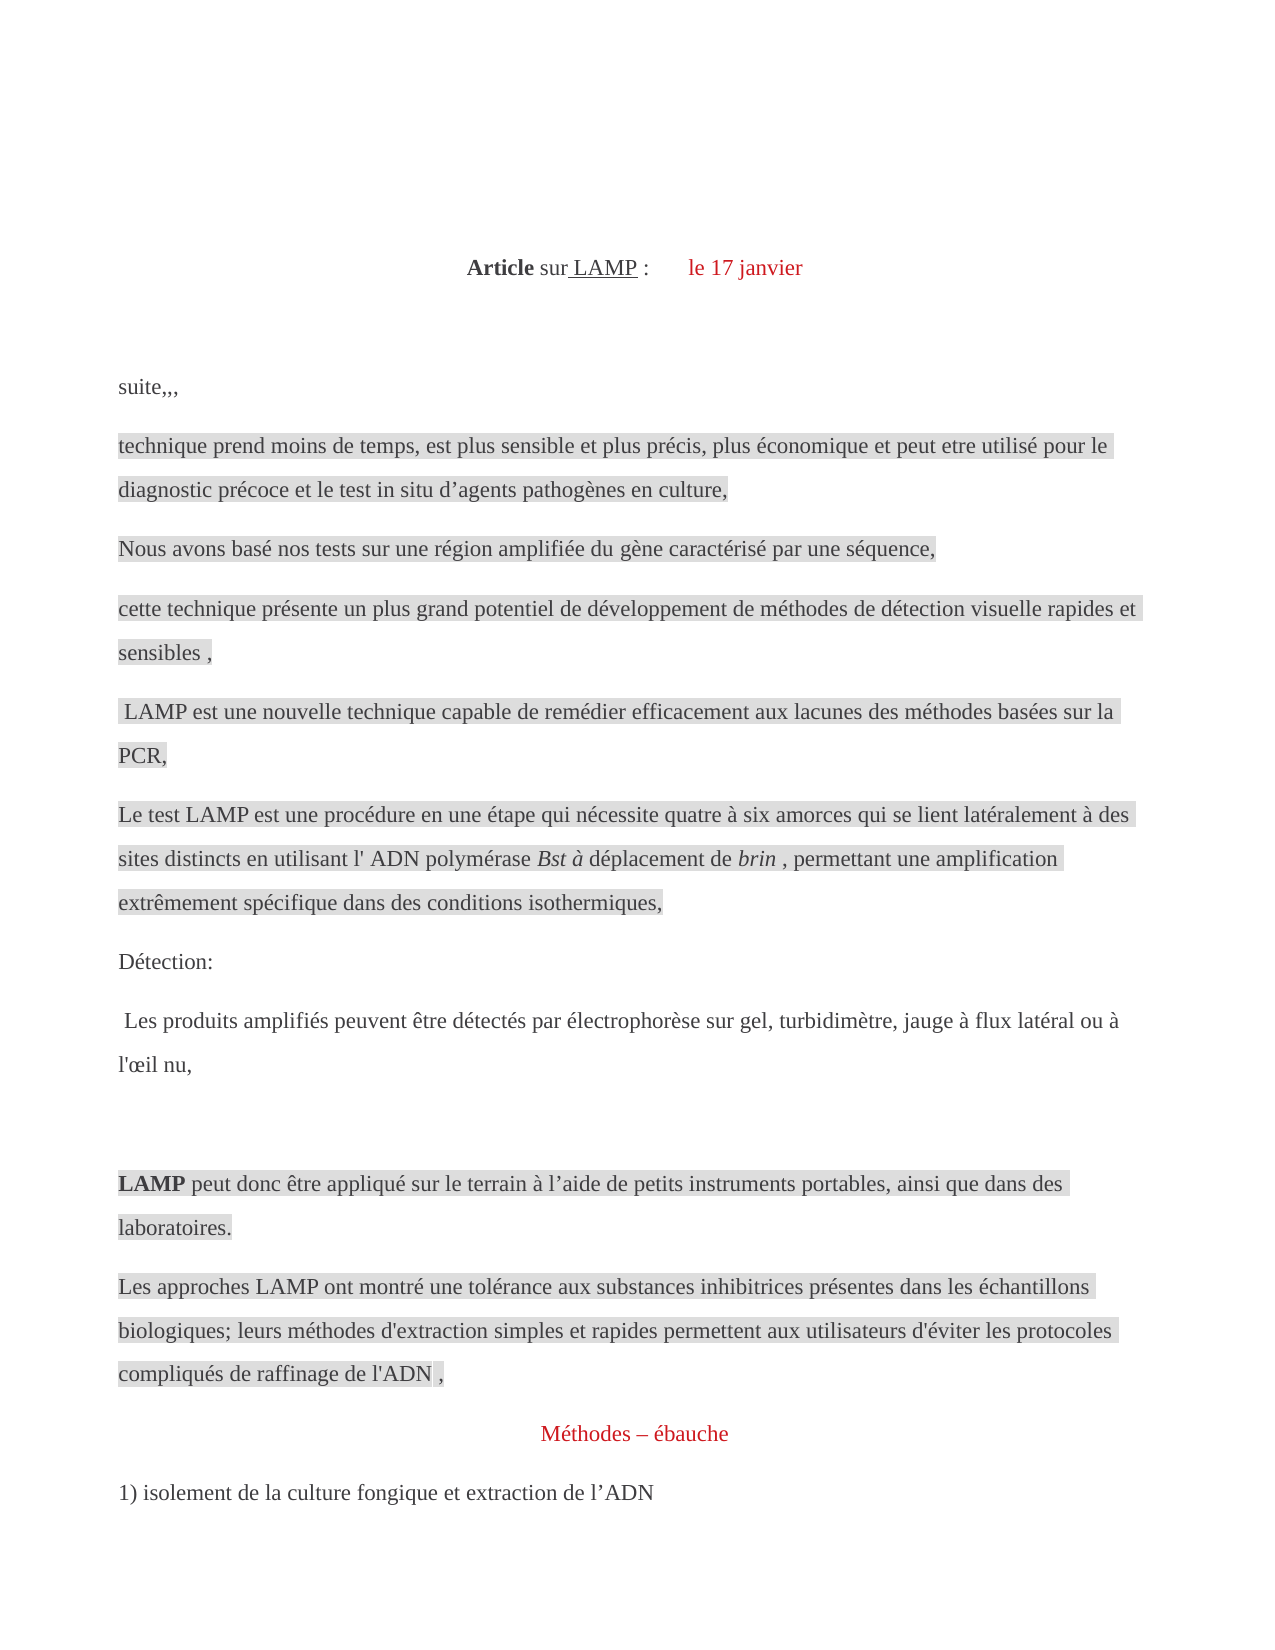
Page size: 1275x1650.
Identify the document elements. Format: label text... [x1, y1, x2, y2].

text cette technique présente un plus grand potentiel de développement de méthodes de détection visuelle rapides et sensibles , [118, 577, 1157, 665]
text Nous avons basé nos tests sur une région amplifiée du gène caractérisé par une séquence, [118, 518, 1157, 562]
text Les approches LAMP ont montré une tolérance aux substances inhibitrices présentes dans les échantillons biologiques; leurs méthodes d'extraction simples et rapides permettent aux utilisateurs d'éviter les protocoles compliqués de raffinage de l'ADN , [118, 1256, 1157, 1387]
text 1) isolement de la culture fongique et extraction de l’ADN [118, 1462, 1157, 1506]
text technique prend moins de temps, est plus sensible et plus précis, plus économique et peut etre utilisé pour le diagnostic précoce et le test in situ d’agents pathogènes en culture, [118, 415, 1157, 502]
text Article sur LAMP : le 17 janvier [118, 237, 1157, 281]
text Méthodes – ébauche [118, 1402, 1157, 1446]
text suite,,, [118, 356, 1157, 399]
text Le test LAMP est une procédure en une étape qui nécessite quatre à six amorces qui se lient latéralement à des sites distincts en utilisant l' ADN polymérase Bst à déplacement de brin , permettant une amplification extrêmement spécifique dans des conditions isothermiques, [118, 784, 1157, 915]
text Détection: [118, 931, 1157, 974]
text Les produits amplifiés peuvent être détectés par électrophorèse sur gel, turbidimètre, jauge à flux latéral ou à l'œil nu, [118, 990, 1157, 1077]
text LAMP peut donc être appliqué sur le terrain à l’aide de petits instruments portables, ainsi que dans des laboratoires. [118, 1152, 1157, 1240]
text LAMP est une nouvelle technique capable de remédier efficacement aux lacunes des méthodes basées sur la PCR, [118, 681, 1157, 768]
